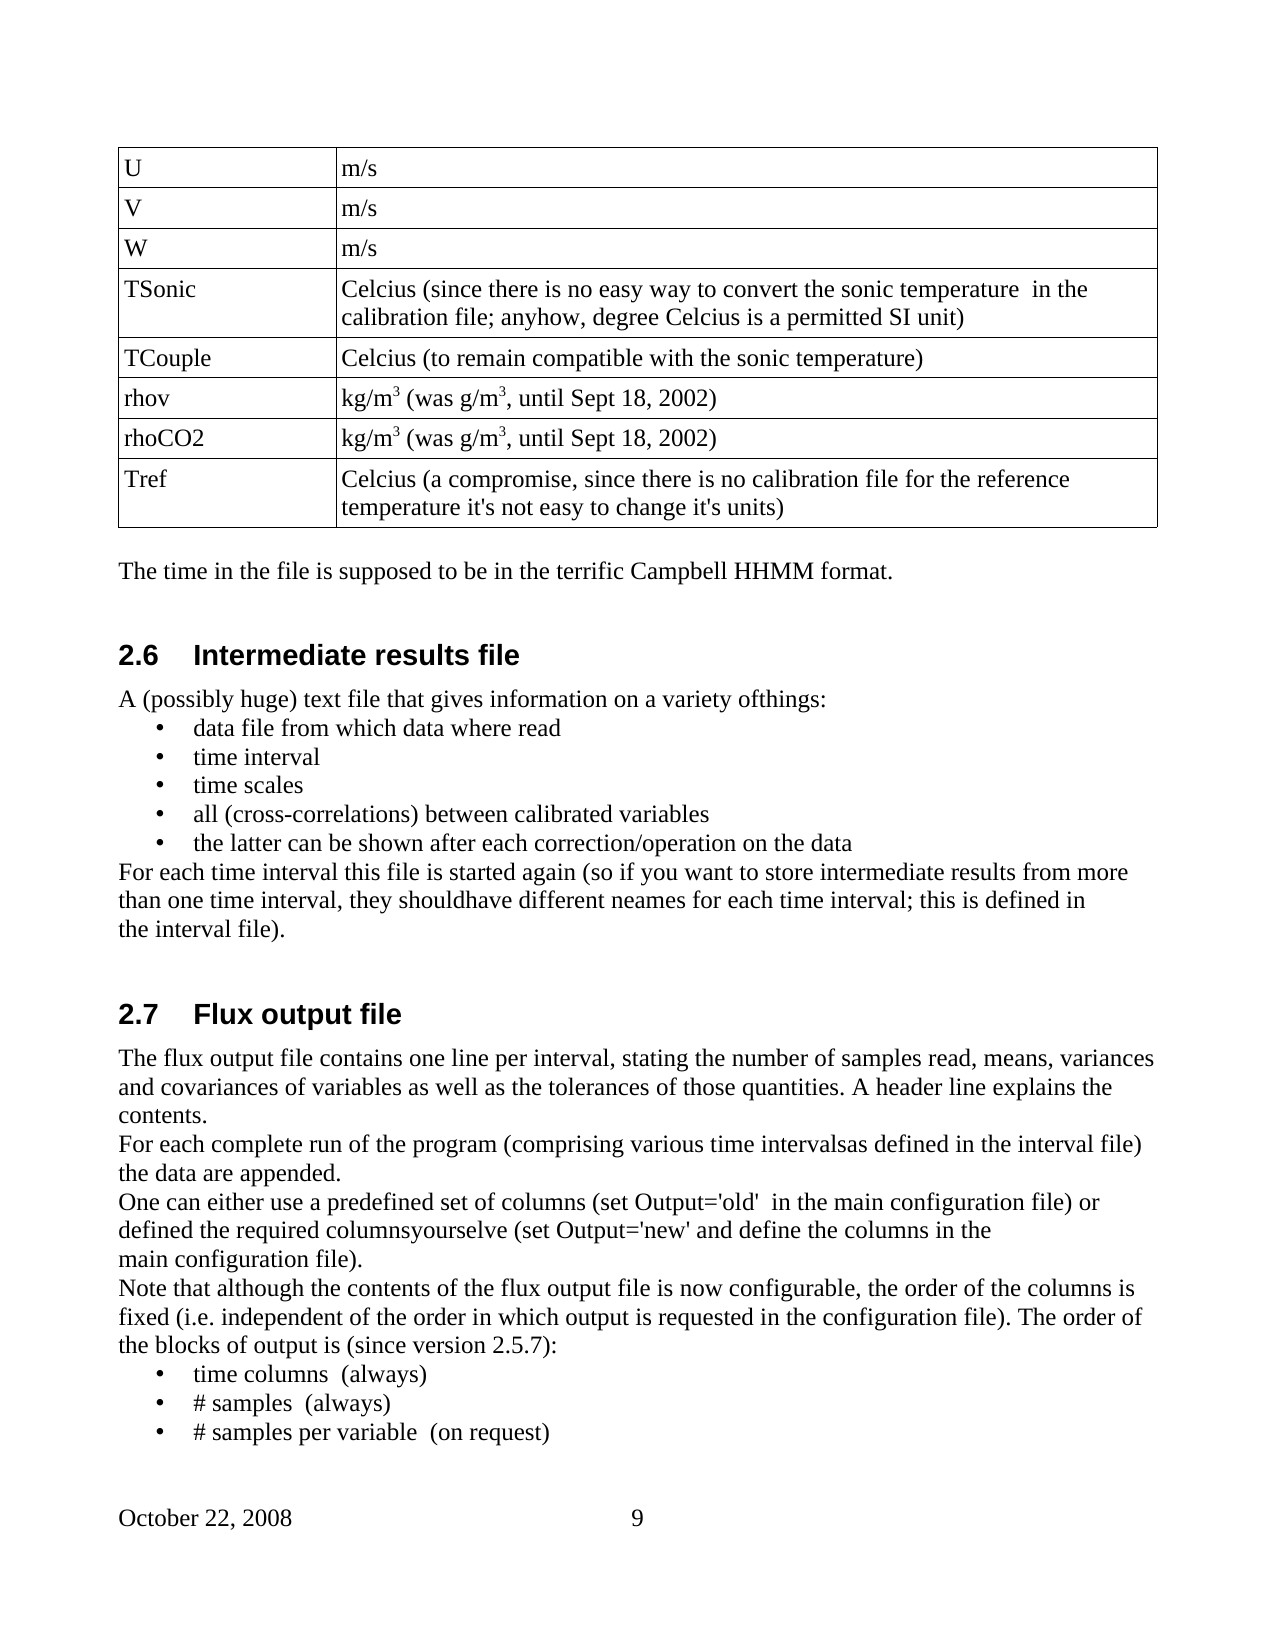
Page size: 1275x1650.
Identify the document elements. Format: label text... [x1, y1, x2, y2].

table_cell Celcius (to remain compatible with the sonic temperature) [337, 338, 1157, 377]
table_cell rhoCO2 [119, 419, 336, 458]
text the interval file). [118, 914, 1157, 943]
list time columns (always) [156, 1359, 1157, 1388]
list the latter can be shown after each correction/operation on the data [156, 828, 1157, 857]
table_header m/s [337, 148, 1157, 187]
text A (possibly huge) text file that gives information on a variety ofthings: [118, 684, 1157, 713]
text For each time interval this file is started again (so if you want to store intermediate results from more than one time interval, they shouldhave different neames for each time interval; this is defined in [118, 857, 1157, 914]
table_cell kg/m3 (was g/m3, until Sept 18, 2002) [337, 419, 1157, 458]
table_cell Celcius (a compromise, since there is no calibration file for the reference temperature it's not easy to change it's units) [337, 459, 1157, 527]
subtitle Flux output file [118, 997, 1157, 1030]
text main configuration file). [118, 1244, 1157, 1273]
table_cell V [119, 188, 336, 227]
table_cell Tref [119, 459, 336, 527]
table_cell W [119, 229, 336, 268]
table_header U [119, 148, 336, 187]
table_cell Celcius (since there is no easy way to convert the sonic temperature in the calibration file; anyhow, degree Celcius is a permitted SI unit) [337, 269, 1157, 337]
text Note that although the contents of the flux output file is now configurable, the order of the columns is fixed (i.e. independent of the order in which output is requested in the configuration file). The order of the blocks of output is (since version 2.5.7): [118, 1273, 1157, 1359]
list time scales [156, 771, 1157, 799]
list data file from which data where read [156, 713, 1157, 742]
text The flux output file contains one line per interval, stating the number of samples read, means, variances and covariances of variables as well as the tolerances of those quantities. A header line explains the contents. [118, 1043, 1157, 1129]
subtitle Intermediate results file [118, 638, 1157, 672]
table_cell TSonic [119, 269, 336, 337]
table_cell rhov [119, 378, 336, 417]
table_cell TCouple [119, 338, 336, 377]
text The time in the file is supposed to be in the terrific Campbell HHMM format. [118, 556, 1157, 584]
table_cell kg/m3 (was g/m3, until Sept 18, 2002) [337, 378, 1157, 417]
list # samples per variable (on request) [156, 1417, 1157, 1445]
text One can either use a predefined set of columns (set Output='old' in the main configuration file) or defined the required columnsyourselve (set Output='new' and define the columns in the [118, 1187, 1157, 1244]
list all (cross-correlations) between calibrated variables [156, 799, 1157, 828]
list time interval [156, 742, 1157, 771]
list # samples (always) [156, 1388, 1157, 1417]
text For each complete run of the program (comprising various time intervalsas defined in the interval file) the data are appended. [118, 1129, 1157, 1187]
table_cell m/s [337, 229, 1157, 268]
table_cell m/s [337, 188, 1157, 227]
